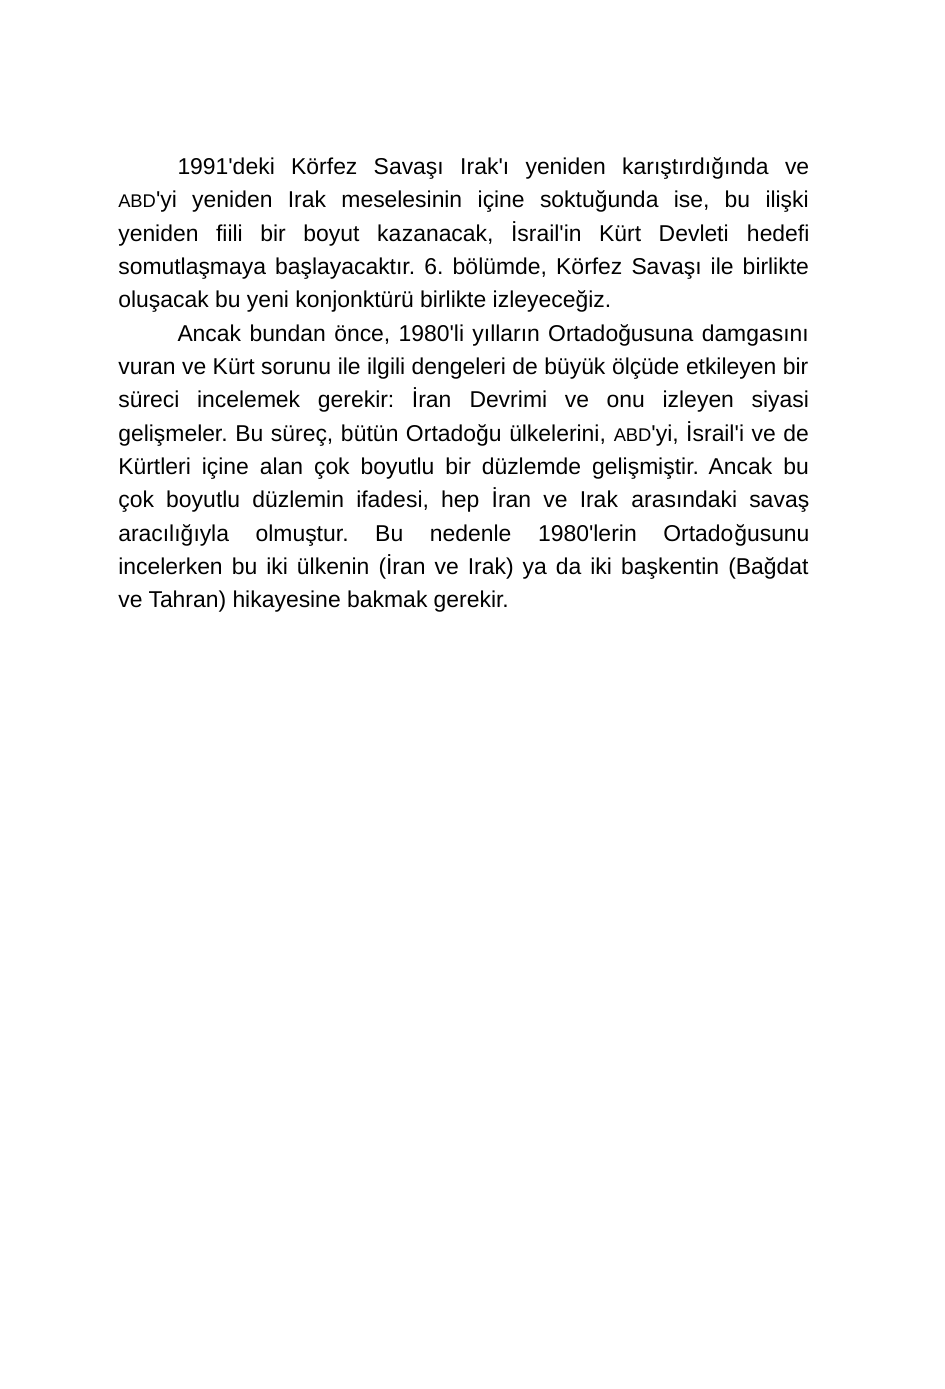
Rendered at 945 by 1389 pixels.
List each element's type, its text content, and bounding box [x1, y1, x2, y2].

text Ancak bundan önce, 1980'li yılların Ortadoğusuna damgasını vuran ve Kürt sorunu ile ilgili dengeleri de büyük ölçüde etkileyen bir süreci incelemek gerekir: İran Devrimi ve onu izleyen siyasi gelişmeler. Bu süreç, bü­tün Ortadoğu ülkelerini, abd'yi, İsrail'i ve de Kürtleri içine alan çok boyutlu bir düzlemde gelişmiştir. Ancak bu çok boyutlu düzlemin ifadesi, hep İran ve Irak arasındaki savaş aracılığıyla olmuştur. Bu nedenle 1980'lerin Ortado­ğu­sunu incelerken bu iki ülkenin (İran ve Irak) ya da iki başkentin (Bağdat ve Tahran) hikayesine bakmak gerekir. [118, 314, 809, 614]
text 1991'deki Körfez Savaşı Irak'ı yeniden karıştırdığında ve abd'yi yeni­den Irak meselesinin içine soktuğunda ise, bu ilişki yeniden fiili bir boyut ka­za­nacak, İsrail'in Kürt Devleti hedefi somutlaşmaya başlayacaktır. 6. bö­lümde, Körfez Savaşı ile birlikte oluşacak bu yeni konjonktürü birlikte iz­leyeceğiz. [118, 148, 809, 314]
